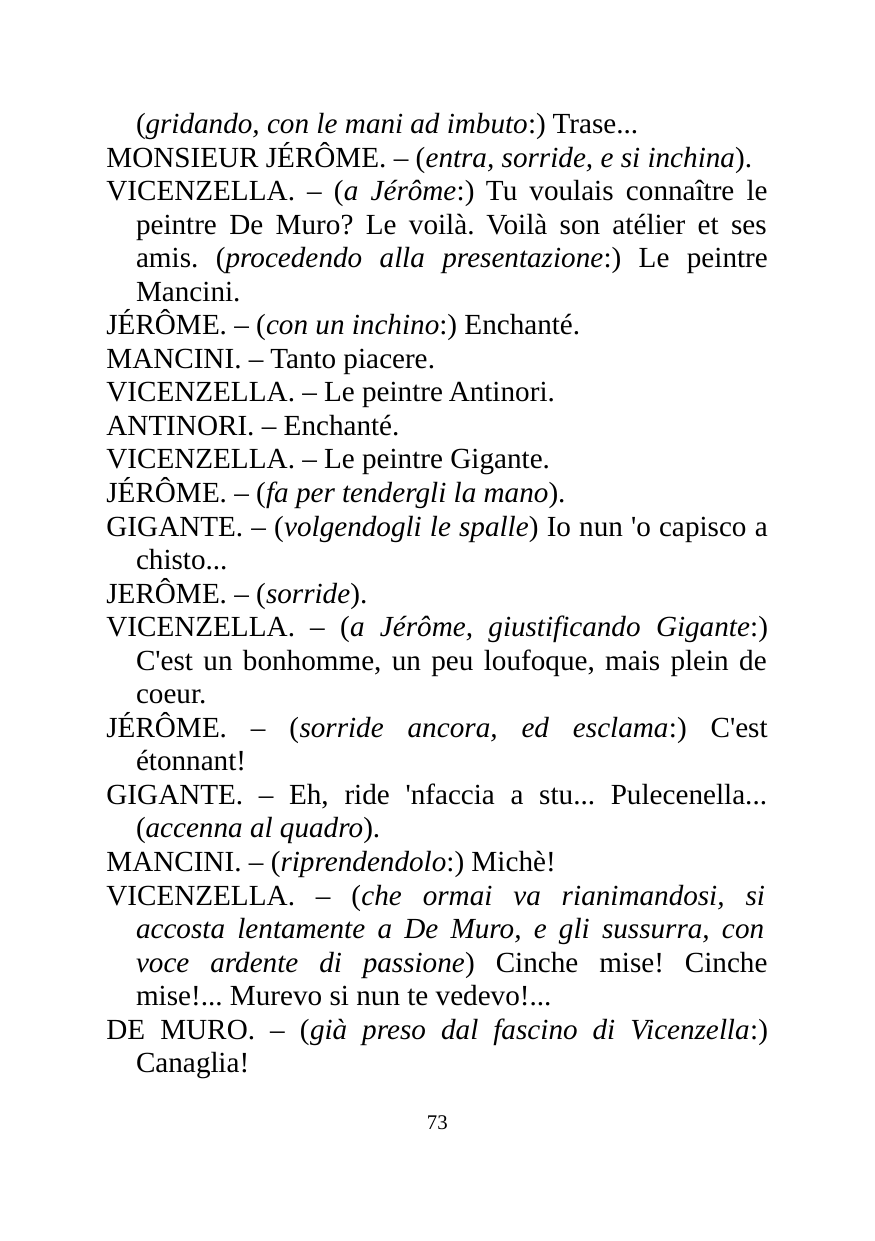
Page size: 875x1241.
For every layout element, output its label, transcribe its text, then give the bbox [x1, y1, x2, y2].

text JERÔME. – (sorride). [106, 576, 768, 609]
text JÉRÔME. – (fa per tendergli la mano). [106, 475, 768, 509]
text DE MURO. – (già preso dal fascino di Vicenzella:) Canaglia! [106, 1012, 768, 1079]
text JÉRÔME. – (sorride ancora, ed esclama:) C'est étonnant! [106, 710, 768, 777]
text VICENZELLA. – Le peintre Antinori. [106, 374, 768, 408]
text (gridando, con le mani ad imbuto:) Trase... [106, 106, 768, 140]
text VICENZELLA. – Le peintre Gigante. [106, 442, 768, 475]
text VICENZELLA. – (a Jérôme, giustificando Gigante:) C'est un bonhomme, un peu loufoque, mais plein de coeur. [106, 609, 768, 710]
text VICENZELLA. – (a Jérôme:) Tu voulais connaître le peintre De Muro? Le voilà. Voilà son atélier et ses amis. (procedendo alla presentazione:) Le peintre Mancini. [106, 173, 768, 307]
text VICENZELLA. – (che ormai va rianimandosi, si accosta lentamente a De Muro, e gli sussurra, con voce ardente di passione) Cinche mise! Cinche mise!... Murevo si nun te vedevo!... [106, 878, 768, 1012]
text MONSIEUR JÉRÔME. – (entra, sorride, e si inchina). [106, 140, 768, 173]
text JÉRÔME. – (con un inchino:) Enchanté. [106, 307, 768, 341]
text MANCINI. – (riprendendolo:) Michè! [106, 844, 768, 878]
text ANTINORI. – Enchanté. [106, 408, 768, 442]
text GIGANTE. – (volgendogli le spalle) Io nun 'o capisco a chisto... [106, 509, 768, 576]
text MANCINI. – Tanto piacere. [106, 341, 768, 374]
text GIGANTE. – Eh, ride 'nfaccia a stu... Pulecenella... (accenna al quadro). [106, 777, 768, 844]
